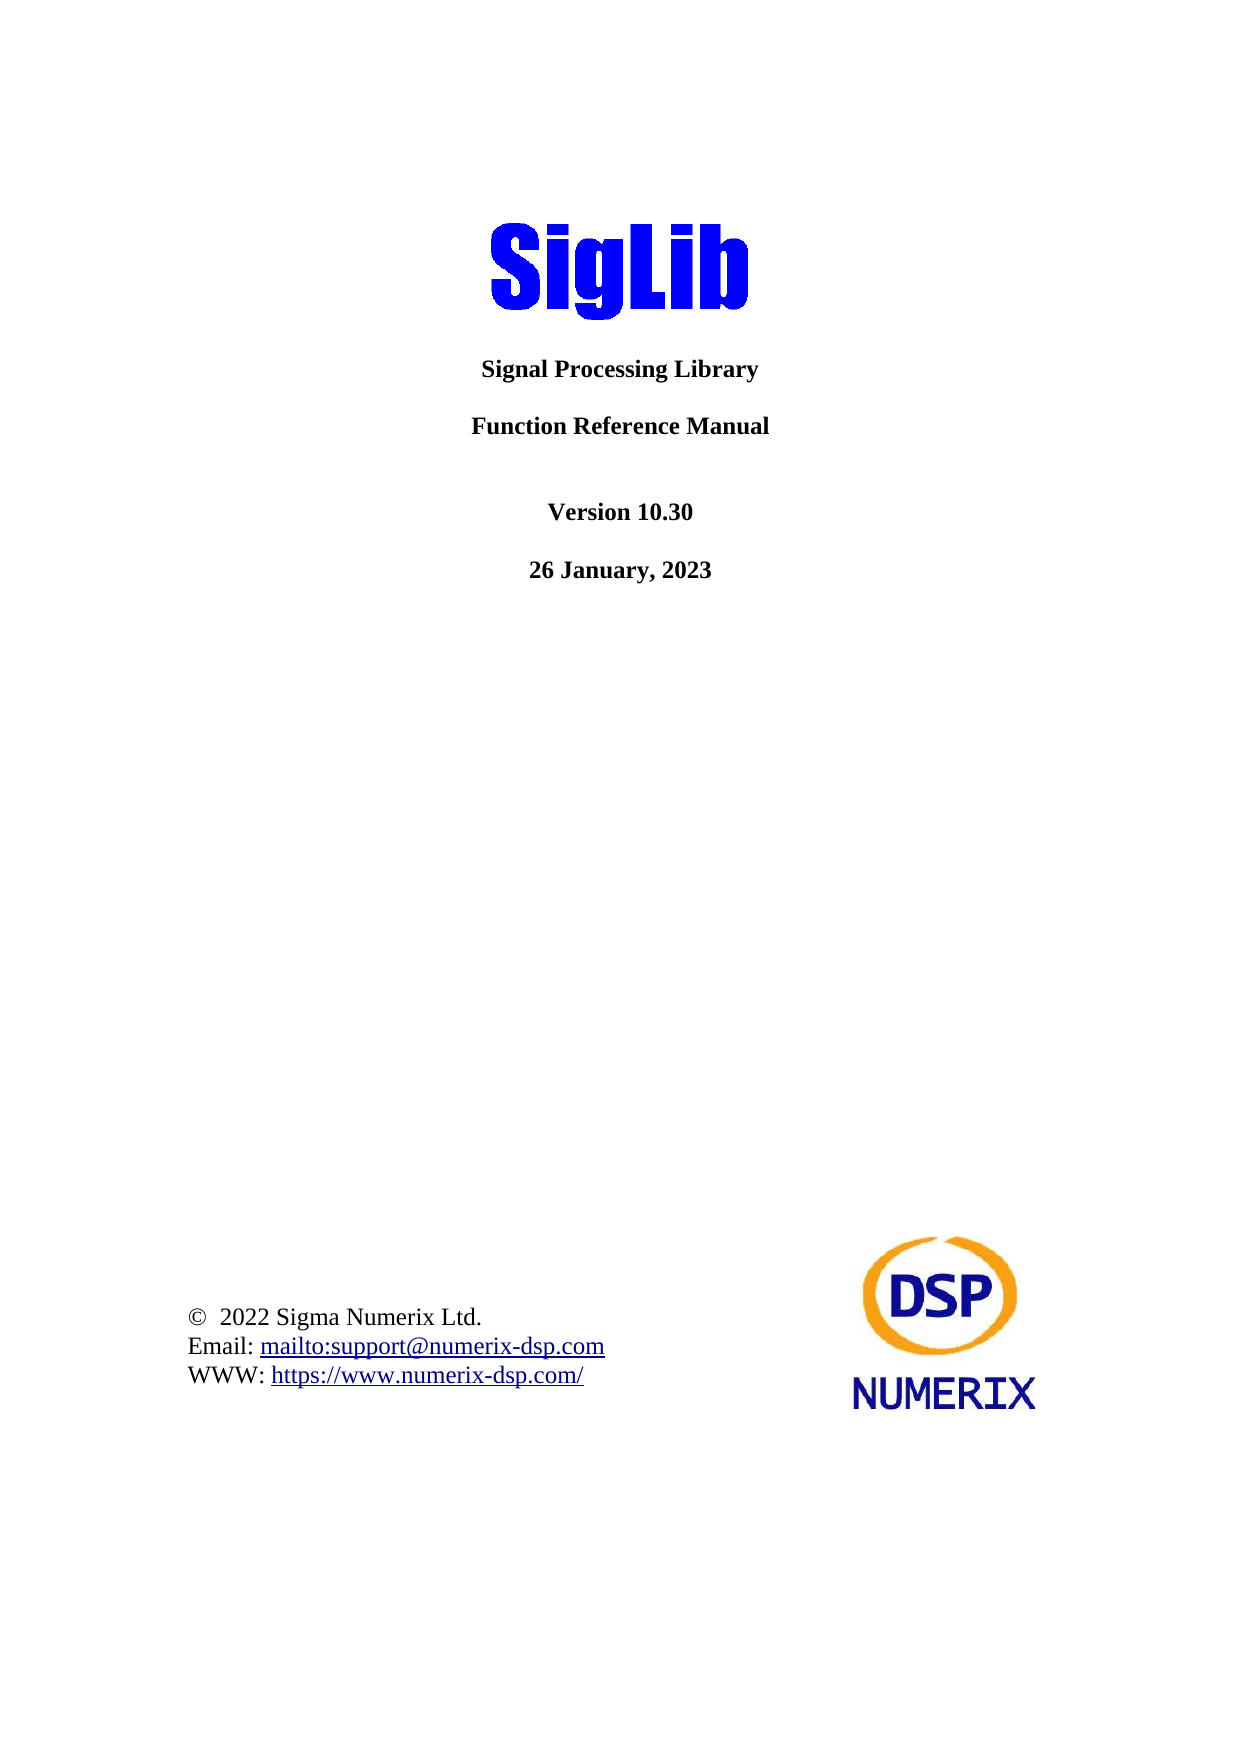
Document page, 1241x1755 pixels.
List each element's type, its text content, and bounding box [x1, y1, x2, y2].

text Function Reference Manual [187, 411, 1053, 440]
picture [853, 1236, 1036, 1410]
text 26 January, 2023 [187, 555, 1053, 584]
text Email: mailto:support@numerix-dsp.com [187, 1331, 853, 1360]
picture [487, 218, 754, 325]
text WWW: https://www.numerix-dsp.com/ [187, 1360, 853, 1389]
text Signal Processing Library [187, 354, 1053, 382]
text Version 10.30 [187, 497, 1053, 526]
text 2022 Sigma Numerix Ltd. [187, 1302, 853, 1331]
